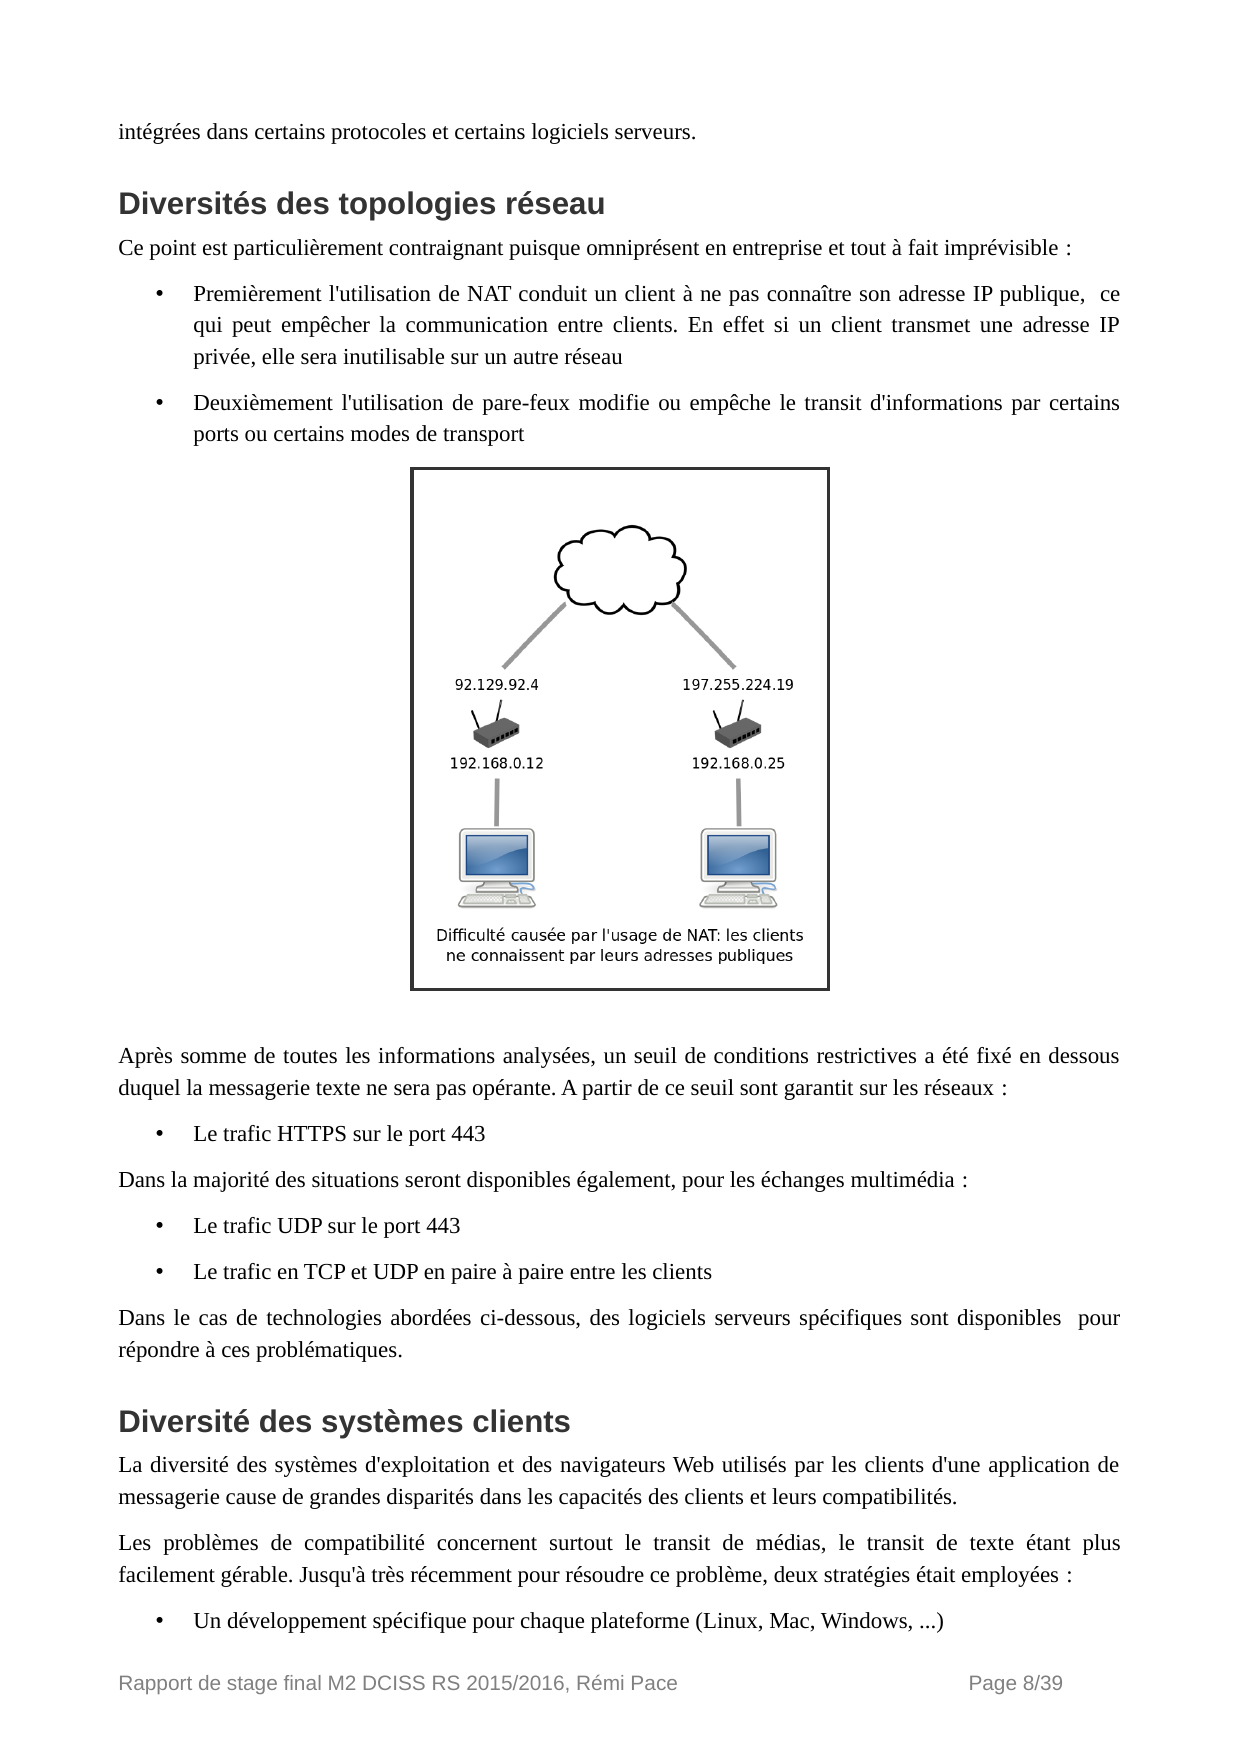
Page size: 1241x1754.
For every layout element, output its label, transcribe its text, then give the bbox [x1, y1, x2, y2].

subtitle Diversités des topologies réseau [118, 185, 1122, 221]
list Premièrement l'utilisation de NAT conduit un client à ne pas connaître son adresse IP publique, ce qui peut empêcher la communication entre clients. En effet si un client transmet une adresse IP privée, elle sera inutilisable sur un autre réseau [156, 280, 1122, 369]
text intégrées dans certains protocoles et certains logiciels serveurs. [118, 118, 1122, 144]
list Le trafic en TCP et UDP en paire à paire entre les clients [156, 1258, 1122, 1284]
text Les problèmes de compatibilité concernent surtout le transit de médias, le transit de texte étant plus facilement gérable. Jusqu'à très récemment pour résoudre ce problème, deux stratégies était employées : [118, 1529, 1122, 1587]
list Deuxièmement l'utilisation de pare-feux modifie ou empêche le transit d'informations par certains ports ou certains modes de transport [156, 389, 1122, 447]
list Le trafic UDP sur le port 443 [156, 1212, 1122, 1238]
text La diversité des systèmes d'exploitation et des navigateurs Web utilisés par les clients d'une application de messagerie cause de grandes disparités dans les capacités des clients et leurs compatibilités. [118, 1451, 1122, 1509]
text Ce point est particulièrement contraignant puisque omniprésent en entreprise et tout à fait imprévisible : [118, 233, 1122, 260]
subtitle Diversité des systèmes clients [118, 1403, 1122, 1439]
list Le trafic HTTPS sur le port 443 [156, 1120, 1122, 1146]
text Après somme de toutes les informations analysées, un seuil de conditions restrictives a été fixé en dessous duquel la messagerie texte ne sera pas opérante. A partir de ce seuil sont garantit sur les réseaux : [118, 1042, 1122, 1100]
text Dans la majorité des situations seront disponibles également, pour les échanges multimédia : [118, 1166, 1122, 1192]
list Un développement spécifique pour chaque plateforme (Linux, Mac, Windows, ...) [156, 1607, 1122, 1633]
picture [437, 493, 803, 964]
text Dans le cas de technologies abordées ci-dessous, des logiciels serveurs spécifiques sont disponibles pour répondre à ces problématiques. [118, 1304, 1122, 1362]
